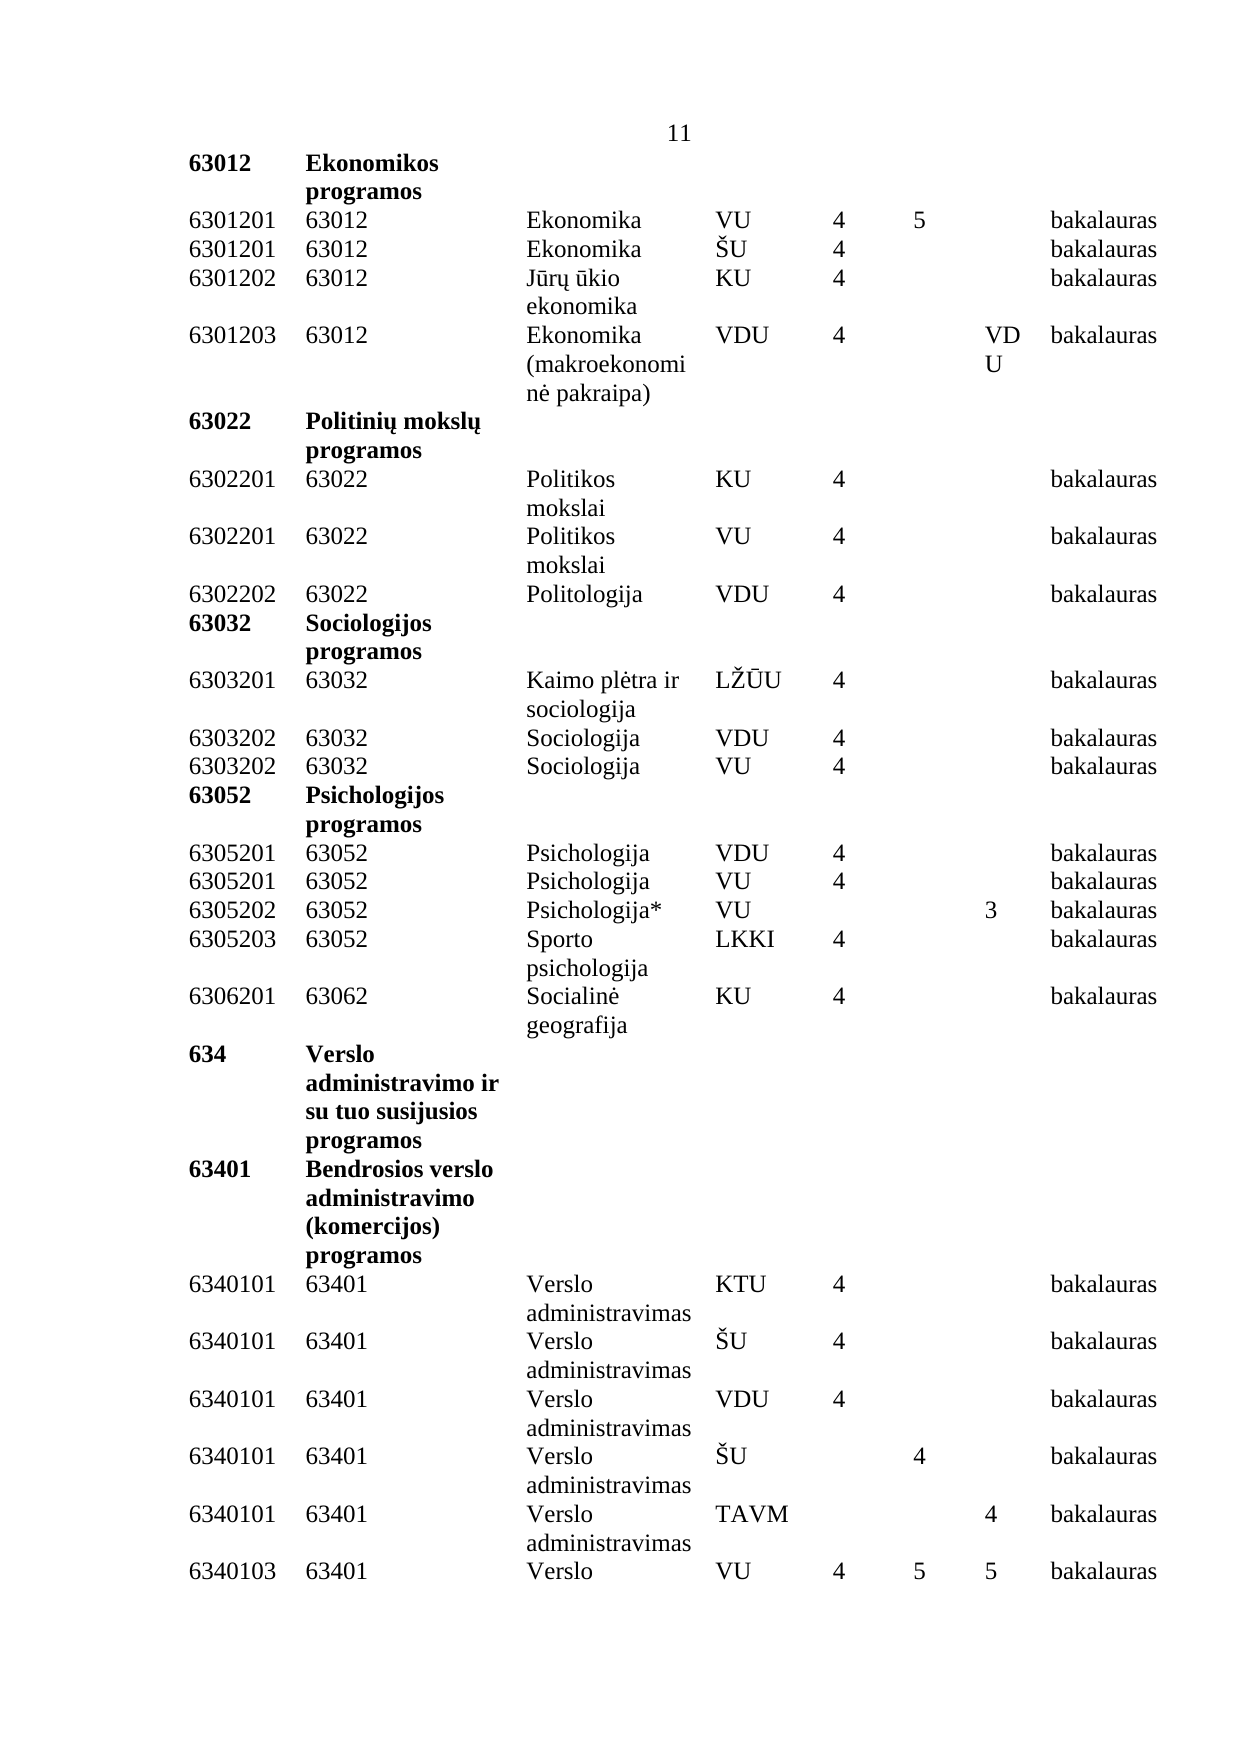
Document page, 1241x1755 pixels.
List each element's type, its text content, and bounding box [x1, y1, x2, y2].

table_cell [1039, 1154, 1197, 1269]
table_cell Bendrosios verslo administravimo (komercijos) programos [294, 1154, 515, 1269]
table_cell [973, 205, 1039, 234]
table_cell 4 [821, 320, 902, 406]
table_cell 63052 [294, 895, 515, 924]
table_cell [1197, 464, 1202, 521]
table_cell 634 [177, 1039, 294, 1154]
table_cell [821, 780, 902, 838]
table_cell Verslo administravimas [515, 1269, 704, 1326]
table_cell [973, 1154, 1039, 1269]
table_cell 5 [973, 1556, 1039, 1585]
table_cell [1197, 665, 1202, 723]
table_cell [515, 608, 704, 665]
table_cell 4 [821, 1326, 902, 1384]
table_cell [1202, 263, 1207, 320]
table_cell [902, 924, 973, 981]
table_cell 6302202 [177, 579, 294, 608]
table_cell [973, 579, 1039, 608]
table_cell 4 [973, 1499, 1039, 1556]
table_cell 63401 [294, 1499, 515, 1556]
table_cell 4 [821, 1556, 902, 1585]
table_cell Socialinė geografija [515, 981, 704, 1039]
table_cell [1197, 1441, 1202, 1499]
table_cell [902, 1269, 973, 1326]
table_cell [902, 148, 973, 205]
table_cell 63012 [294, 234, 515, 263]
table_cell Ekonomika (makroekonominė pakraipa) [515, 320, 704, 406]
table_cell 6305203 [177, 924, 294, 981]
table_cell [704, 406, 821, 464]
table_cell Verslo administravimas [515, 1499, 704, 1556]
table_cell [973, 1326, 1039, 1384]
table_cell 63401 [294, 1384, 515, 1441]
table_cell Politikos mokslai [515, 464, 704, 521]
table_cell [973, 406, 1039, 464]
table_cell [902, 981, 973, 1039]
table_cell [1202, 780, 1207, 838]
table_cell [1197, 1499, 1202, 1556]
table_cell Ekonomikos programos [294, 148, 515, 205]
table_cell 63052 [294, 924, 515, 981]
table_cell Psichologija* [515, 895, 704, 924]
table_cell LŽŪU [704, 665, 821, 723]
table_cell bakalauras [1039, 924, 1197, 981]
table_cell 63062 [294, 981, 515, 1039]
table_cell 63052 [294, 866, 515, 895]
table_cell Verslo administravimo ir su tuo susijusios programos [294, 1039, 515, 1154]
table_cell 63012 [294, 205, 515, 234]
table_cell KTU [704, 1269, 821, 1326]
table_cell [1197, 1269, 1202, 1326]
table_cell [1039, 148, 1197, 205]
table_cell [515, 148, 704, 205]
table_cell 5 [902, 205, 973, 234]
table_cell [1197, 723, 1202, 751]
table_cell Sociologija [515, 751, 704, 780]
table_cell KU [704, 464, 821, 521]
table_cell [973, 1441, 1039, 1499]
table_cell VU [704, 1556, 821, 1585]
table_cell VDU [973, 320, 1039, 406]
table_cell VU [704, 205, 821, 234]
table_cell bakalauras [1039, 723, 1197, 751]
table_cell [1202, 579, 1207, 608]
table_cell Verslo administravimas [515, 1384, 704, 1441]
table_cell Politikos mokslai [515, 521, 704, 579]
table_cell [1197, 751, 1202, 780]
table_cell [973, 1269, 1039, 1326]
table_cell [1202, 464, 1207, 521]
table_cell [1197, 981, 1202, 1039]
table_cell [902, 234, 973, 263]
table_cell [821, 1499, 902, 1556]
table_cell 4 [821, 205, 902, 234]
table_cell VU [704, 866, 821, 895]
table_cell 4 [902, 1441, 973, 1499]
table_cell 6303202 [177, 723, 294, 751]
table_cell [821, 1154, 902, 1269]
table_cell [973, 981, 1039, 1039]
table_cell [1197, 521, 1202, 579]
table_cell bakalauras [1039, 866, 1197, 895]
table_cell [1202, 205, 1207, 234]
table_cell [902, 320, 973, 406]
table_cell [902, 866, 973, 895]
table_cell [1202, 751, 1207, 780]
table_cell [973, 665, 1039, 723]
table_cell VU [704, 895, 821, 924]
table_cell [704, 780, 821, 838]
table_cell 63022 [294, 579, 515, 608]
table_cell 63401 [294, 1556, 515, 1585]
table_cell [902, 665, 973, 723]
table_cell ŠU [704, 234, 821, 263]
table_cell 6306201 [177, 981, 294, 1039]
table_cell Ekonomika [515, 205, 704, 234]
table_cell [704, 608, 821, 665]
table_cell 6340103 [177, 1556, 294, 1585]
table_cell 6303202 [177, 751, 294, 780]
table_cell bakalauras [1039, 234, 1197, 263]
table_cell Sociologijos programos [294, 608, 515, 665]
table_cell 4 [821, 924, 902, 981]
table_cell [973, 1039, 1039, 1154]
table_cell [973, 838, 1039, 866]
table_cell ŠU [704, 1326, 821, 1384]
table_cell [973, 521, 1039, 579]
table_cell 6305202 [177, 895, 294, 924]
table_cell 6340101 [177, 1326, 294, 1384]
table_cell [821, 148, 902, 205]
table_cell [515, 406, 704, 464]
table_cell 4 [821, 263, 902, 320]
table_cell Politologija [515, 579, 704, 608]
table_cell [1202, 1556, 1207, 1585]
table_cell 6305201 [177, 866, 294, 895]
table_cell [902, 521, 973, 579]
table_cell Verslo [515, 1556, 704, 1585]
table_cell [704, 1039, 821, 1154]
table_cell [1202, 1154, 1207, 1269]
table_cell bakalauras [1039, 320, 1197, 406]
table_cell [1202, 895, 1207, 924]
table_cell [902, 1326, 973, 1384]
table_cell Kaimo plėtra ir sociologija [515, 665, 704, 723]
table_cell [1202, 608, 1207, 665]
table_cell [902, 895, 973, 924]
table_cell [973, 866, 1039, 895]
table_cell bakalauras [1039, 665, 1197, 723]
table_cell [1197, 263, 1202, 320]
table_cell bakalauras [1039, 981, 1197, 1039]
table_cell 63052 [177, 780, 294, 838]
table_cell 6301202 [177, 263, 294, 320]
table_cell [1197, 608, 1202, 665]
table_cell 4 [821, 981, 902, 1039]
table_cell 6340101 [177, 1269, 294, 1326]
table_cell 4 [821, 579, 902, 608]
table_cell [1202, 1384, 1207, 1441]
table_cell 4 [821, 866, 902, 895]
table_cell 4 [821, 1269, 902, 1326]
table_cell [1039, 1039, 1197, 1154]
table_cell bakalauras [1039, 263, 1197, 320]
table_cell Verslo administravimas [515, 1326, 704, 1384]
table_cell 6340101 [177, 1384, 294, 1441]
table_cell Verslo administravimas [515, 1441, 704, 1499]
table_cell VDU [704, 320, 821, 406]
table_cell [1202, 981, 1207, 1039]
table_cell [902, 838, 973, 866]
table_cell VU [704, 751, 821, 780]
table_cell bakalauras [1039, 751, 1197, 780]
table_cell [1197, 234, 1202, 263]
table_cell [1039, 608, 1197, 665]
table_cell [902, 1039, 973, 1154]
table_cell [1039, 406, 1197, 464]
table_cell [973, 608, 1039, 665]
table_cell [1202, 1269, 1207, 1326]
table_cell 63032 [177, 608, 294, 665]
table_cell [515, 1039, 704, 1154]
table_cell [1197, 1039, 1202, 1154]
table_cell [973, 723, 1039, 751]
table_cell 4 [821, 1384, 902, 1441]
table_cell 63401 [294, 1441, 515, 1499]
table_cell 63052 [294, 838, 515, 866]
table_cell Psichologija [515, 866, 704, 895]
table_cell 63401 [294, 1269, 515, 1326]
table_cell Politinių mokslų programos [294, 406, 515, 464]
table_cell [821, 1441, 902, 1499]
table_cell 63022 [294, 521, 515, 579]
table_cell 6302201 [177, 521, 294, 579]
table_cell bakalauras [1039, 1326, 1197, 1384]
table_cell LKKI [704, 924, 821, 981]
table_cell 63032 [294, 723, 515, 751]
table_cell 63401 [177, 1154, 294, 1269]
table_cell bakalauras [1039, 579, 1197, 608]
table_cell KU [704, 263, 821, 320]
table_cell [515, 780, 704, 838]
table_cell [1197, 838, 1202, 866]
table_cell Psichologijos programos [294, 780, 515, 838]
table_cell 6302201 [177, 464, 294, 521]
table_cell [1202, 665, 1207, 723]
table_cell 6303201 [177, 665, 294, 723]
table_cell [973, 263, 1039, 320]
table_cell [1202, 723, 1207, 751]
table_cell 6340101 [177, 1441, 294, 1499]
table_cell 63032 [294, 751, 515, 780]
table_cell bakalauras [1039, 838, 1197, 866]
table_cell 6301201 [177, 205, 294, 234]
table_cell [1197, 780, 1202, 838]
table_cell [1202, 1499, 1207, 1556]
table_cell 4 [821, 838, 902, 866]
table_cell [1039, 780, 1197, 838]
table_cell Ekonomika [515, 234, 704, 263]
table_cell [1197, 895, 1202, 924]
table_cell [515, 1154, 704, 1269]
table_cell 63012 [177, 148, 294, 205]
table_cell [1202, 521, 1207, 579]
table_cell [902, 406, 973, 464]
table_cell [1202, 838, 1207, 866]
table_cell [821, 608, 902, 665]
table_cell [704, 148, 821, 205]
table_cell [973, 924, 1039, 981]
table_cell bakalauras [1039, 521, 1197, 579]
table_cell [973, 1384, 1039, 1441]
table_cell [973, 751, 1039, 780]
table_cell [821, 895, 902, 924]
table_cell [1197, 866, 1202, 895]
table_cell 4 [821, 751, 902, 780]
table_cell [902, 780, 973, 838]
table_cell 63012 [294, 263, 515, 320]
table_cell [902, 608, 973, 665]
table_cell 4 [821, 464, 902, 521]
table_cell 63032 [294, 665, 515, 723]
table_cell 63022 [177, 406, 294, 464]
table_cell [973, 234, 1039, 263]
table_cell [1202, 406, 1207, 464]
table_cell bakalauras [1039, 895, 1197, 924]
table_cell 3 [973, 895, 1039, 924]
table_cell [1197, 1556, 1202, 1585]
table_cell [902, 723, 973, 751]
table_cell [1202, 320, 1207, 406]
table_cell KU [704, 981, 821, 1039]
table_cell bakalauras [1039, 464, 1197, 521]
table_cell 4 [821, 723, 902, 751]
table_cell 6301203 [177, 320, 294, 406]
table_cell Jūrų ūkio ekonomika [515, 263, 704, 320]
table_cell VDU [704, 1384, 821, 1441]
table_cell 6305201 [177, 838, 294, 866]
table_cell [973, 780, 1039, 838]
table_cell 4 [821, 665, 902, 723]
table_cell bakalauras [1039, 1269, 1197, 1326]
table_cell [902, 1384, 973, 1441]
table_cell bakalauras [1039, 1499, 1197, 1556]
table_cell [902, 1499, 973, 1556]
table_cell [902, 464, 973, 521]
table_cell 63401 [294, 1326, 515, 1384]
table_cell [821, 406, 902, 464]
table_cell VDU [704, 579, 821, 608]
table_cell [1197, 579, 1202, 608]
table_cell 63012 [294, 320, 515, 406]
table_cell bakalauras [1039, 1384, 1197, 1441]
table_cell [1197, 1384, 1202, 1441]
table_cell ŠU [704, 1441, 821, 1499]
table_cell [1197, 406, 1202, 464]
table_cell [1202, 1326, 1207, 1384]
table_cell bakalauras [1039, 205, 1197, 234]
table_cell bakalauras [1039, 1441, 1197, 1499]
table_cell Psichologija [515, 838, 704, 866]
table_cell [1197, 1154, 1202, 1269]
table_cell 4 [821, 234, 902, 263]
table_cell 4 [821, 521, 902, 579]
table_cell [1197, 1326, 1202, 1384]
table_cell [902, 263, 973, 320]
table_cell [1202, 148, 1207, 205]
table_cell TAVM [704, 1499, 821, 1556]
table_cell [973, 148, 1039, 205]
table_cell [1202, 1039, 1207, 1154]
table_cell [902, 579, 973, 608]
table_cell [1202, 234, 1207, 263]
table_cell 6340101 [177, 1499, 294, 1556]
table_cell [1197, 148, 1202, 205]
table_cell VDU [704, 723, 821, 751]
table_cell [1197, 924, 1202, 981]
table_cell 5 [902, 1556, 973, 1585]
table_cell [902, 751, 973, 780]
table_cell [1197, 205, 1202, 234]
table_cell 63022 [294, 464, 515, 521]
table_cell [1202, 1441, 1207, 1499]
table_cell [704, 1154, 821, 1269]
table_cell [1197, 320, 1202, 406]
table_cell [902, 1154, 973, 1269]
table_cell Sociologija [515, 723, 704, 751]
table_cell 6301201 [177, 234, 294, 263]
table_cell bakalauras [1039, 1556, 1197, 1585]
table_cell [1202, 866, 1207, 895]
table_cell VDU [704, 838, 821, 866]
table_cell VU [704, 521, 821, 579]
table_cell Sporto psichologija [515, 924, 704, 981]
table_cell [973, 464, 1039, 521]
table_cell [1202, 924, 1207, 981]
table_cell [821, 1039, 902, 1154]
